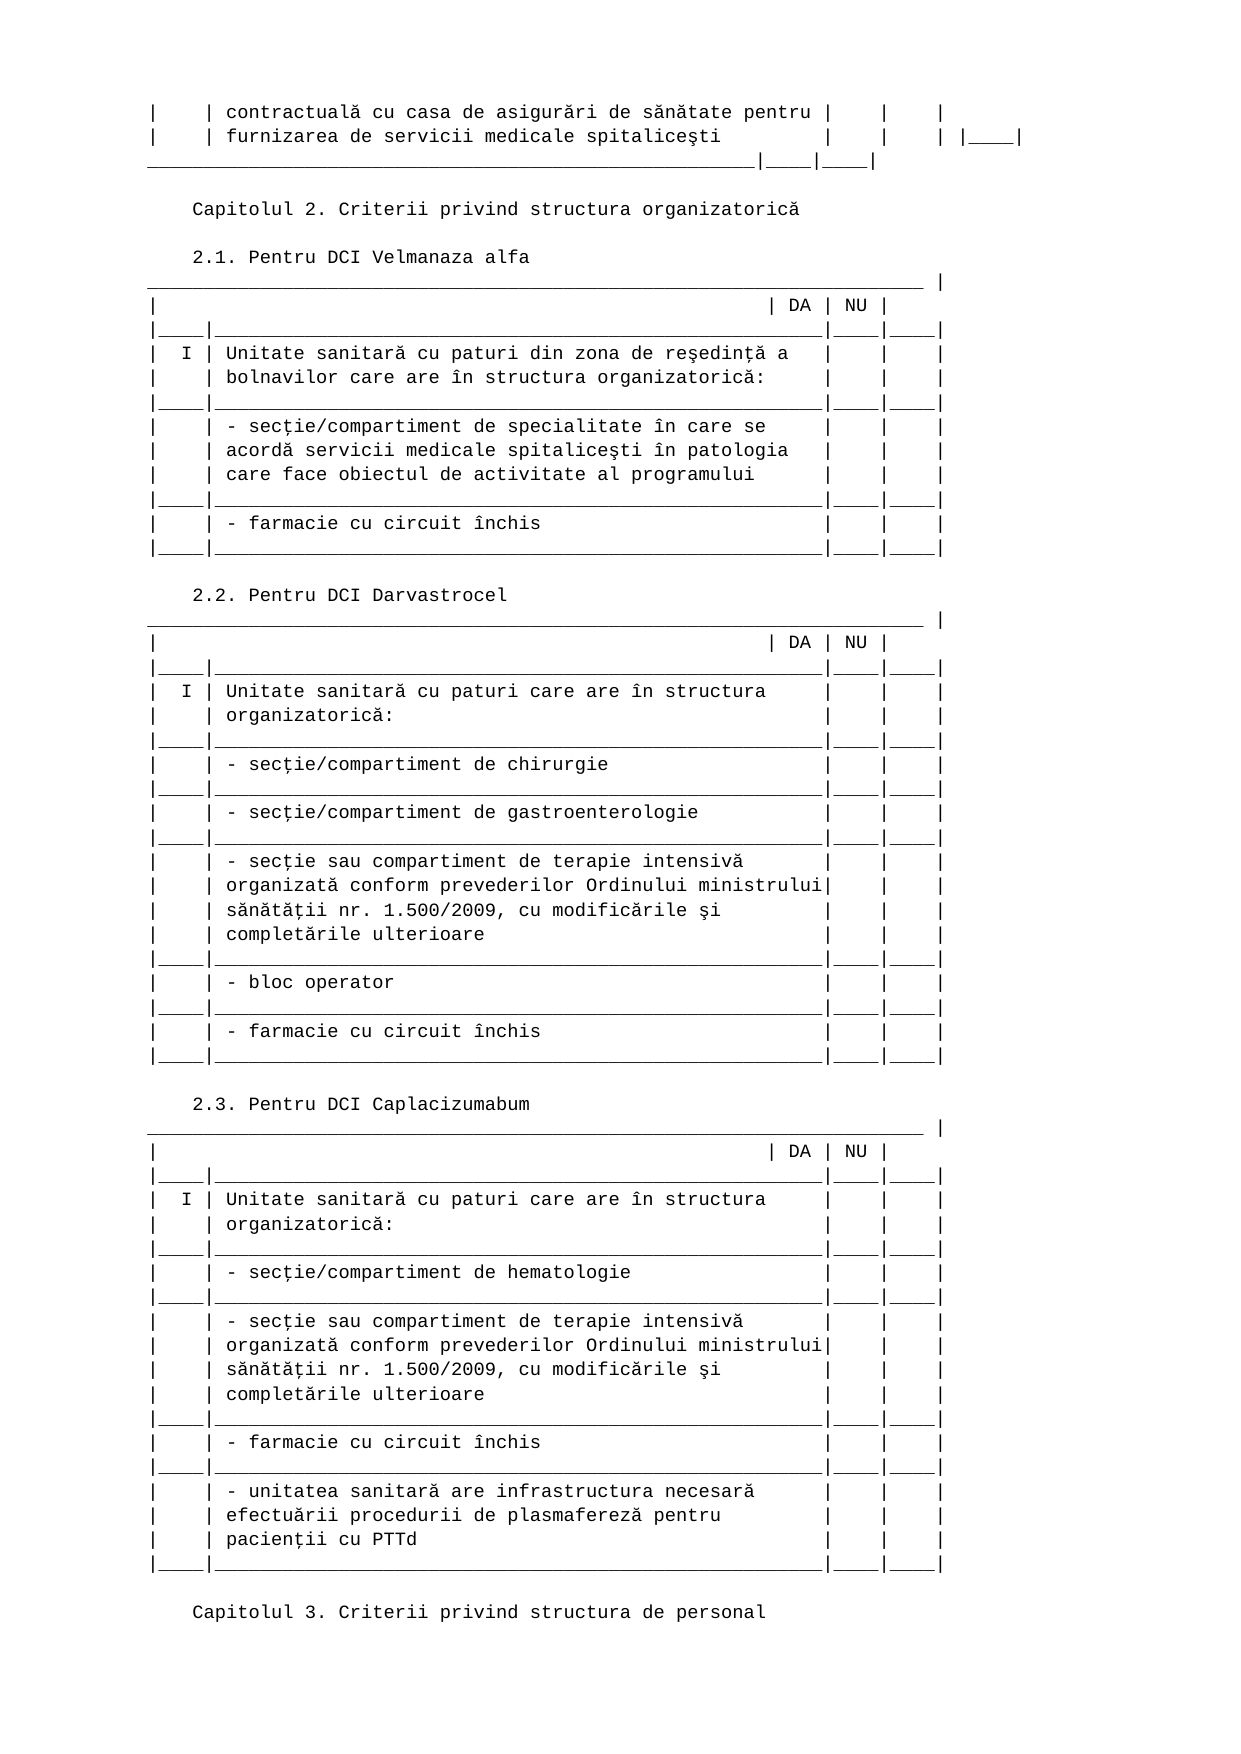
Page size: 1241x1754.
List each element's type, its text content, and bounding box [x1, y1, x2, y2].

text | | - farmacie cu circuit închis | | | [147, 1433, 976, 1454]
text |____|______________________________________________________|____|____| [147, 949, 1083, 970]
text | | organizatorică: | | | [147, 1214, 976, 1236]
text | | efectuării procedurii de plasmafereză pentru | | | [147, 1506, 976, 1527]
text |____|______________________________________________________|____|____| [147, 319, 1083, 341]
text |____|______________________________________________________|____|____| [147, 1239, 1083, 1260]
text |____|______________________________________________________|____|____| [147, 1408, 1083, 1430]
text | | completările ulterioare | | | [147, 1384, 976, 1406]
text |____|______________________________________________________|____|____| [147, 1046, 1083, 1067]
text |____|______________________________________________________|____|____| [147, 392, 1083, 414]
text | | - secţie sau compartiment de terapie intensivă | | | [147, 1311, 976, 1333]
text | | - secţie/compartiment de hematologie | | | [147, 1263, 976, 1284]
text |____|______________________________________________________|____|____| [147, 730, 1083, 752]
text | | sănătăţii nr. 1.500/2009, cu modificările şi | | | [147, 900, 976, 922]
text |____|______________________________________________________|____|____| [147, 538, 1083, 559]
text |____|______________________________________________________|____|____| [147, 997, 1083, 1019]
text | I | Unitate sanitară cu paturi care are în structura | | | [147, 1190, 976, 1211]
text | | pacienţii cu PTTd | | | [147, 1530, 976, 1551]
text |____|______________________________________________________|____|____| [147, 779, 1083, 800]
text | | - unitatea sanitară are infrastructura necesară | | | [147, 1481, 976, 1503]
text 2.2. Pentru DCI Darvastrocel _____________________________________________________________________ | | | DA | NU | [147, 586, 976, 654]
text | | bolnavilor care are în structura organizatorică: | | | [147, 368, 976, 389]
text | | organizată conform prevederilor Ordinului ministrului| | | [147, 1336, 976, 1357]
text | | - secţie sau compartiment de terapie intensivă | | | [147, 852, 976, 873]
text | | furnizarea de servicii medicale spitaliceşti | | | |____|______________________________________________________|____|____| [147, 127, 1083, 172]
text 2.1. Pentru DCI Velmanaza alfa _____________________________________________________________________ | | | DA | NU | [147, 248, 985, 317]
text | | - farmacie cu circuit închis | | | [147, 514, 976, 535]
text | | care face obiectul de activitate al programului | | | [147, 465, 976, 486]
text | | organizată conform prevederilor Ordinului ministrului| | | [147, 876, 976, 897]
text | | - bloc operator | | | [147, 973, 976, 994]
text |____|______________________________________________________|____|____| [147, 1166, 1083, 1187]
text | | - secţie/compartiment de chirurgie | | | [147, 755, 976, 776]
text |____|______________________________________________________|____|____| [147, 1554, 1083, 1575]
text | | organizatorică: | | | [147, 706, 976, 727]
text | | - farmacie cu circuit închis | | | [147, 1022, 976, 1043]
text | | contractuală cu casa de asigurări de sănătate pentru | | | [147, 103, 976, 124]
text |____|______________________________________________________|____|____| [147, 1287, 1083, 1308]
text Capitolul 2. Criterii privind structura organizatorică [147, 199, 976, 221]
text | | - secţie/compartiment de gastroenterologie | | | [147, 803, 976, 824]
text |____|______________________________________________________|____|____| [147, 1457, 1083, 1478]
text |____|______________________________________________________|____|____| [147, 489, 1083, 511]
text | I | Unitate sanitară cu paturi din zona de reşedinţă a | | | [147, 344, 976, 365]
text Capitolul 3. Criterii privind structura de personal [147, 1603, 976, 1624]
text | | acordă servicii medicale spitaliceşti în patologia | | | [147, 441, 976, 462]
text 2.3. Pentru DCI Caplacizumabum _____________________________________________________________________ | | | DA | NU | [147, 1094, 976, 1163]
text | | completările ulterioare | | | [147, 924, 976, 946]
text | | sănătăţii nr. 1.500/2009, cu modificările şi | | | [147, 1360, 976, 1381]
text | | - secţie/compartiment de specialitate în care se | | | [147, 417, 976, 438]
text |____|______________________________________________________|____|____| [147, 658, 1083, 679]
text |____|______________________________________________________|____|____| [147, 827, 1083, 849]
text | I | Unitate sanitară cu paturi care are în structura | | | [147, 682, 976, 703]
